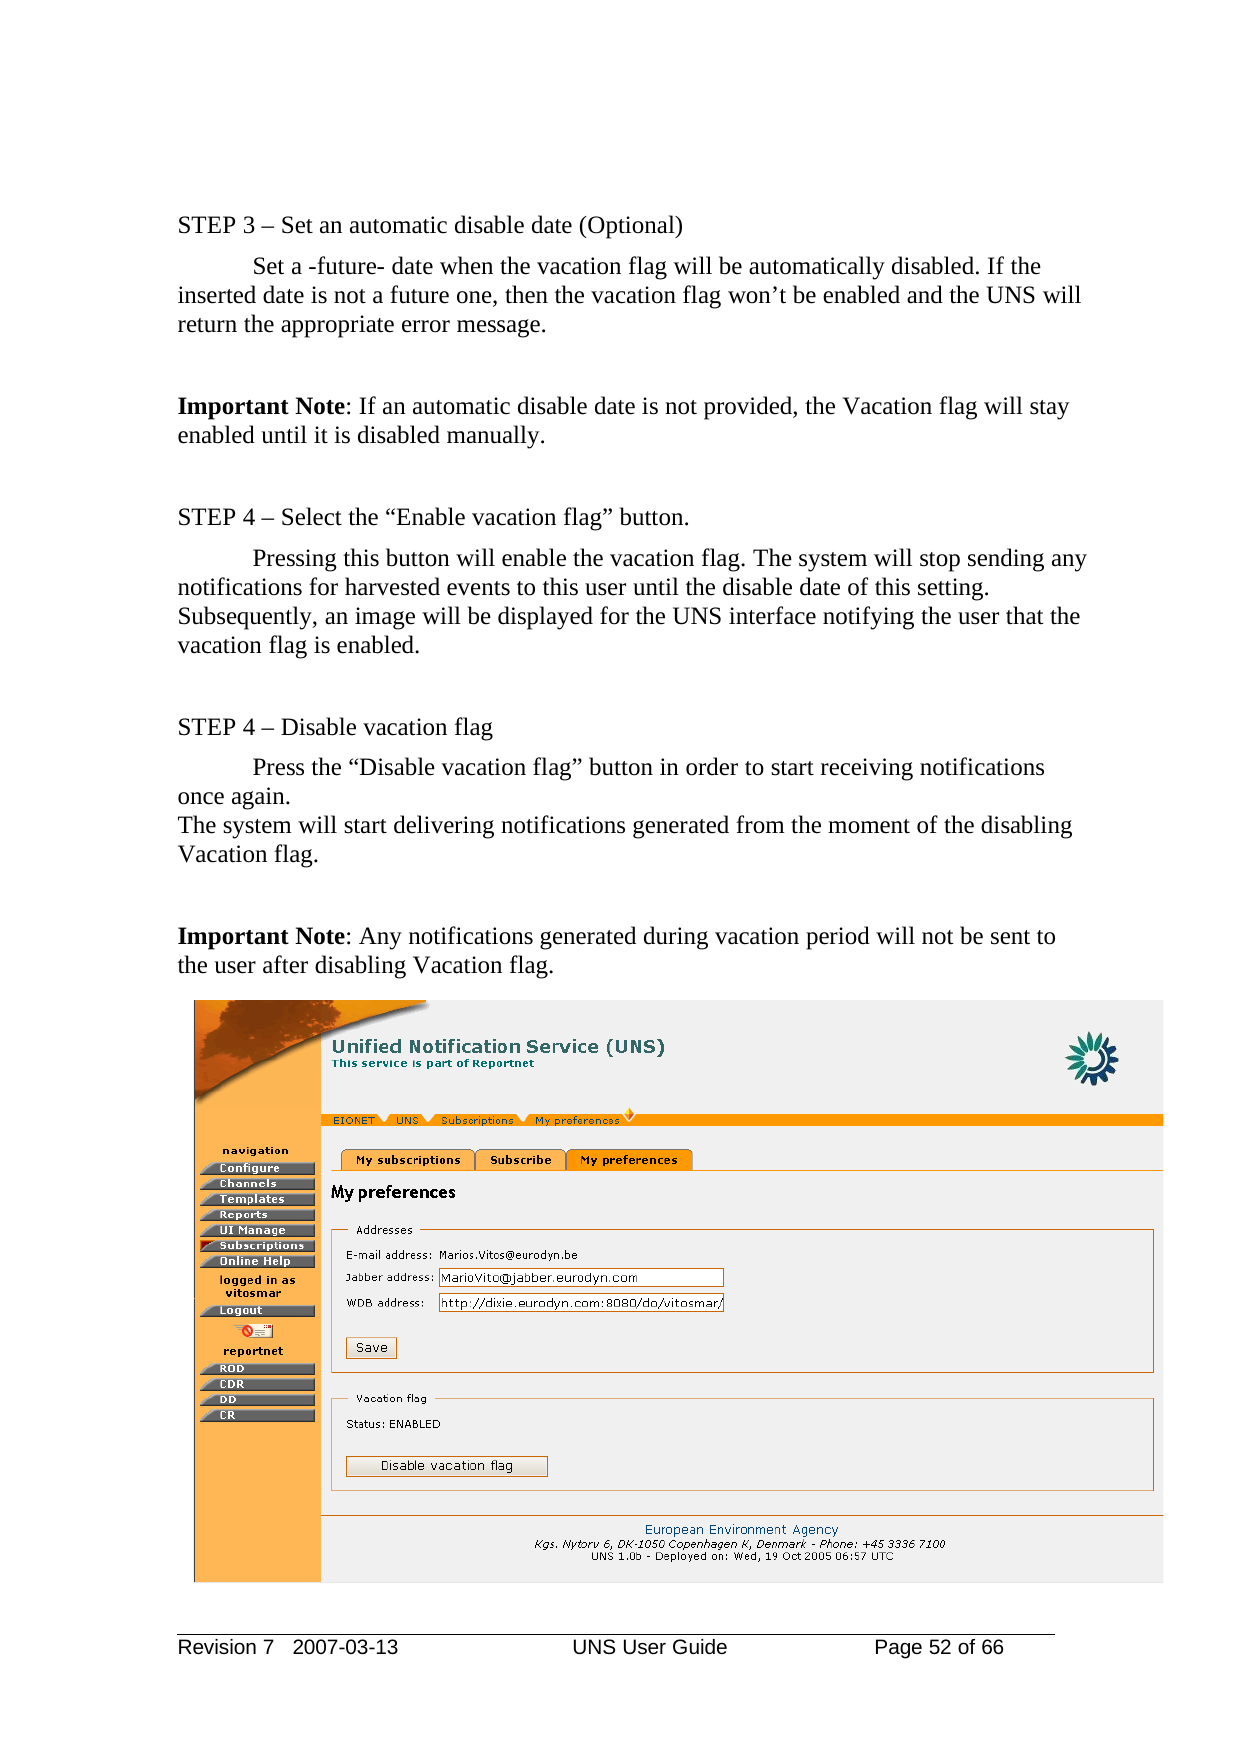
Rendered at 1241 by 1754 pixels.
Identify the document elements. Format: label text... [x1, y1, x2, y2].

text Pressing this button will enable the vacation flag. The system will stop sending any notifications for harvested events to this user until the disable date of this setting. Subsequently, an image will be displayed for the UNS interface notifying the user that the vacation flag is enabled. [177, 542, 1092, 659]
text STEP 3 – Set an automatic disable date (Optional) [177, 210, 1092, 239]
text Press the “Disable vacation flag” button in order to start receiving notifications once again. The system will start delivering notifications generated from the moment of the disabling Vacation flag. [177, 752, 1092, 868]
picture [193, 1000, 1164, 1583]
text STEP 4 – Disable vacation flag [177, 711, 1092, 740]
text Set a -future- date when the vacation flag will be automatically disabled. If the inserted date is not a future one, then the vacation flag won’t be enabled and the UNS will return the appropriate error message. [177, 251, 1092, 338]
text STEP 4 – Select the “Enable vacation flag” button. [177, 502, 1092, 531]
text Important Note: If an automatic disable date is not provided, the Vacation flag will stay enabled until it is disabled manually. [177, 391, 1092, 449]
text Important Note: Any notifications generated during vacation period will not be sent to the user after disabling Vacation flag. [177, 921, 1092, 979]
